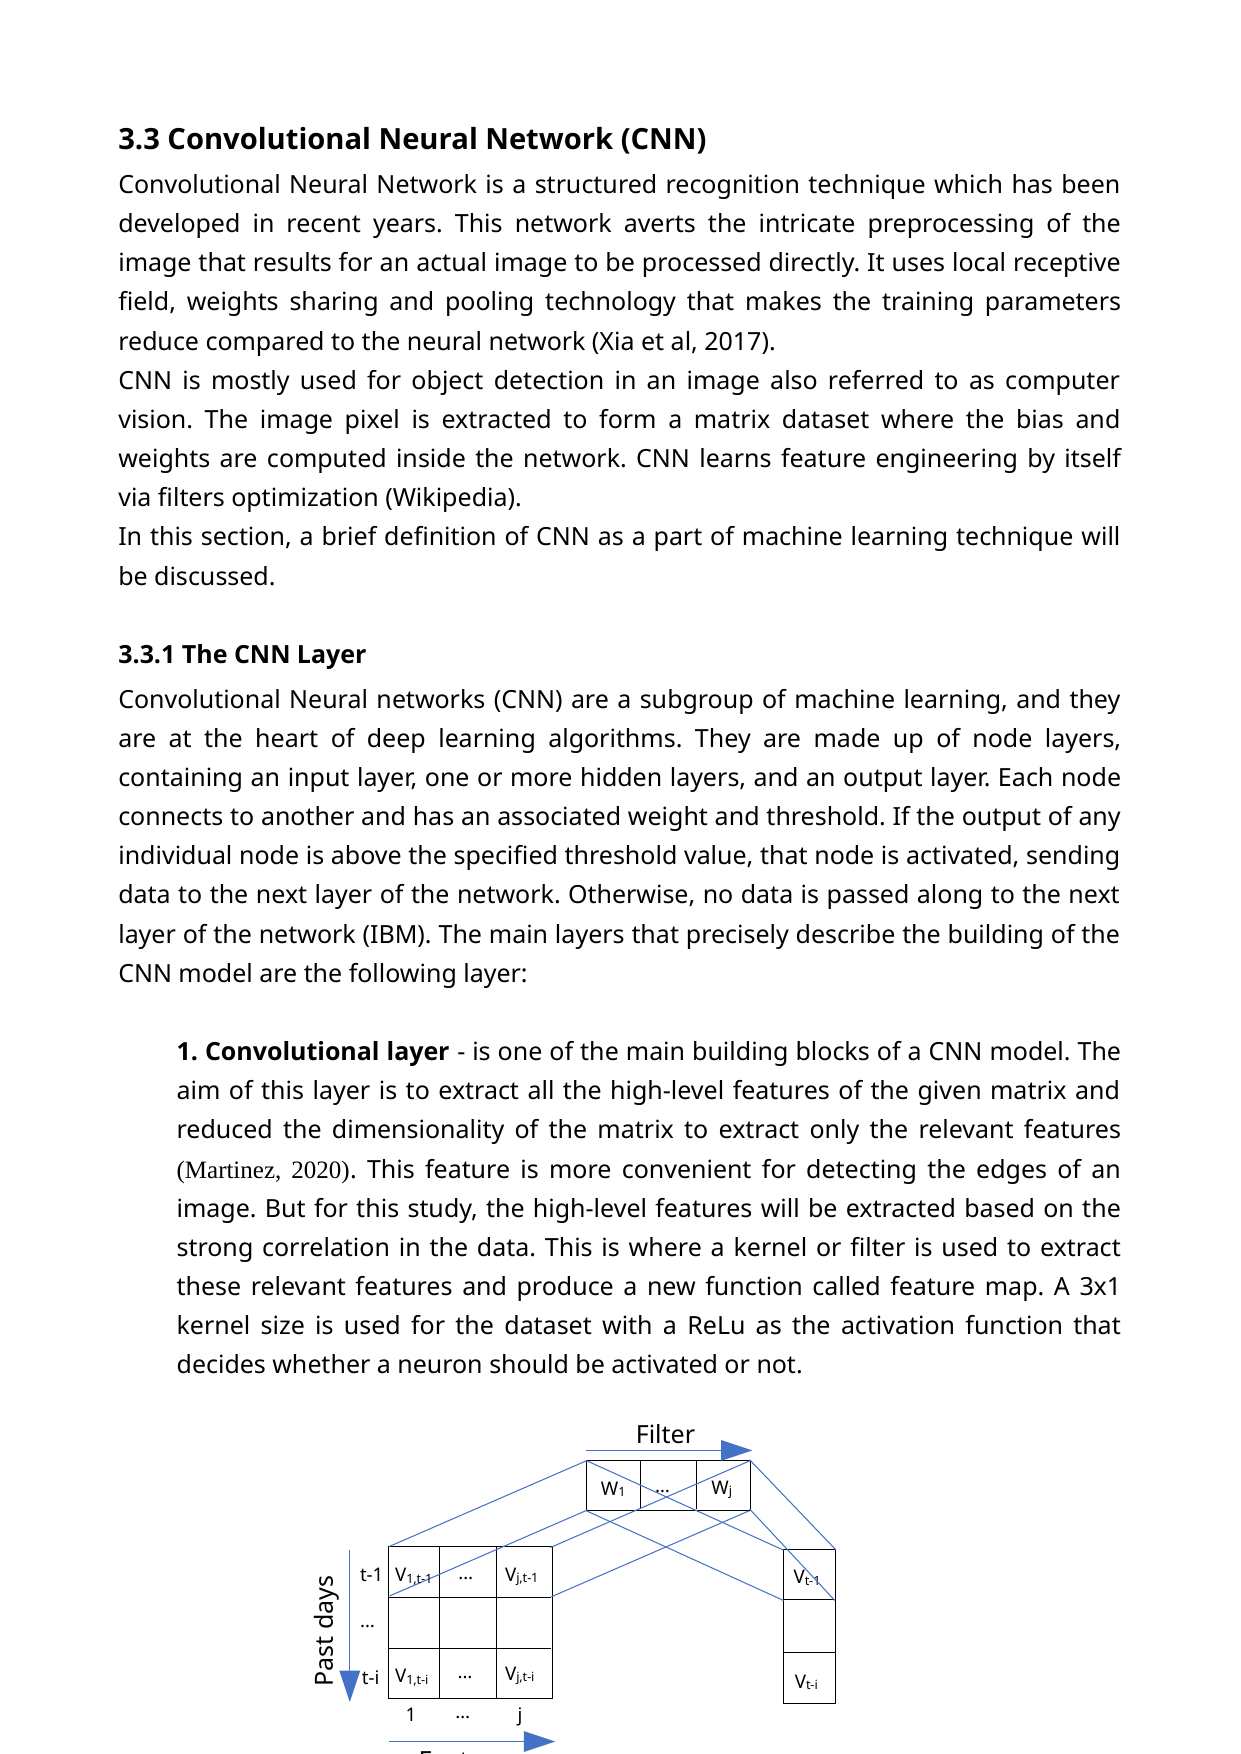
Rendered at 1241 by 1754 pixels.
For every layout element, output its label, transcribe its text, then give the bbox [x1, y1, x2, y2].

text 3.3.1 The CNN Layer [118, 636, 1122, 670]
text Convolutional Neural Network is a structured recognition technique which has been developed in recent years. This network averts the intricate preprocessing of the image that results for an actual image to be processed directly. It uses local receptive field, weights sharing and pooling technology that makes the training parameters reduce compared to the neural network (Xia et al, 2017). [118, 166, 1122, 357]
text 3.3 Convolutional Neural Network (CNN) [118, 118, 1122, 158]
text In this section, a brief definition of CNN as a part of machine learning technique will be discussed. [118, 519, 1122, 592]
text CNN is mostly used for object detection in an image also referred to as computer vision. The image pixel is extracted to form a matrix dataset where the bias and weights are computed inside the network. CNN learns feature engineering by itself via filters optimization (Wikipedia). [118, 362, 1122, 514]
text 1. Convolutional layer - is one of the main building blocks of a CNN model. The aim of this layer is to extract all the high-level features of the given matrix and reduced the dimensionality of the matrix to extract only the relevant features (Martinez, 2020). This feature is more convenient for detecting the edges of an image. But for this study, the high-level features will be extracted based on the strong correlation in the data. This is where a kernel or filter is used to extract these relevant features and produce a new function called feature map. A 3x1 kernel size is used for the dataset with a ReLu as the activation function that decides whether a neuron should be activated or not. [176, 1034, 1122, 1381]
text Convolutional Neural networks (CNN) are a subgroup of machine learning, and they are at the heart of deep learning algorithms. They are made up of node layers, containing an input layer, one or more hidden layers, and an output layer. Each node connects to another and has an associated weight and threshold. If the output of any individual node is above the specified threshold value, that node is activated, sending data to the next layer of the network. Otherwise, no data is passed along to the next layer of the network (IBM). The main layers that precisely describe the building of the CNN model are the following layer: [118, 681, 1122, 989]
